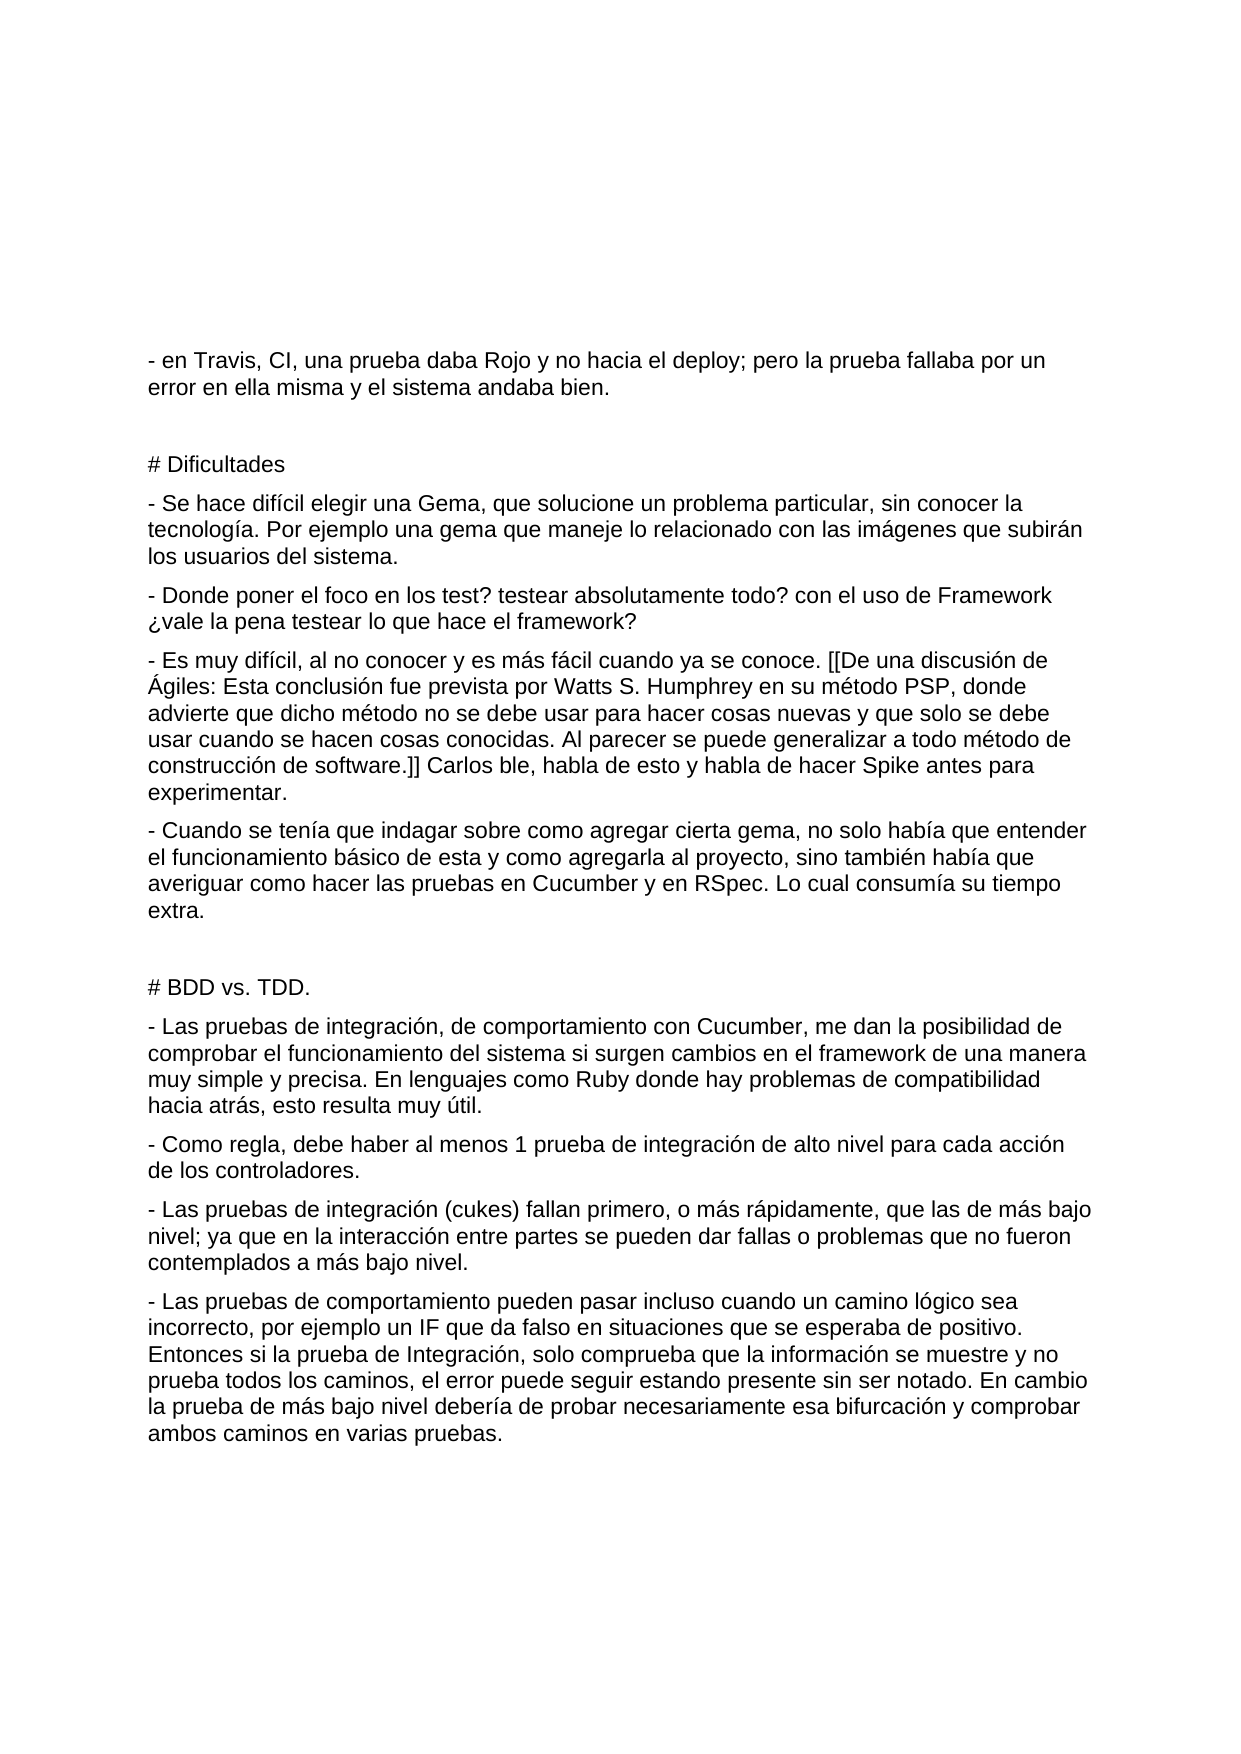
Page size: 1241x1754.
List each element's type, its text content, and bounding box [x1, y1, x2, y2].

text - Cuando se tenía que indagar sobre como agregar cierta gema, no solo había que entender el funcionamiento básico de esta y como agregarla al proyecto, sino también había que averiguar como hacer las pruebas en Cucumber y en RSpec. Lo cual consumía su tiempo extra. [148, 817, 1093, 923]
text - Donde poner el foco en los test? testear absolutamente todo? con el uso de Framework ¿vale la pena testear lo que hace el framework? [148, 582, 1093, 634]
text - en Travis, CI, una prueba daba Rojo y no hacia el deploy; pero la prueba fallaba por un error en ella misma y el sistema andaba bien. [148, 347, 1093, 400]
text # Dificultades [148, 451, 1093, 478]
text - Como regla, debe haber al menos 1 prueba de integración de alto nivel para cada acción de los controladores. [148, 1131, 1093, 1184]
text - Las pruebas de integración, de comportamiento con Cucumber, me dan la posibilidad de comprobar el funcionamiento del sistema si surgen cambios en el framework de una manera muy simple y precisa. En lenguajes como Ruby donde hay problemas de compatibilidad hacia atrás, esto resulta muy útil. [148, 1013, 1093, 1118]
text - Las pruebas de integración (cukes) fallan primero, o más rápidamente, que las de más bajo nivel; ya que en la interacción entre partes se pueden dar fallas o problemas que no fueron contemplados a más bajo nivel. [148, 1196, 1093, 1275]
text - Es muy difícil, al no conocer y es más fácil cuando ya se conoce. [[De una discusión de Ágiles: Esta conclusión fue prevista por Watts S. Humphrey en su método PSP, donde advierte que dicho método no se debe usar para hacer cosas nuevas y que solo se debe usar cuando se hacen cosas conocidas. Al parecer se puede generalizar a todo método de construcción de software.]] Carlos ble, habla de esto y habla de hacer Spike antes para experimentar. [148, 647, 1093, 805]
text - Se hace difícil elegir una Gema, que solucione un problema particular, sin conocer la tecnología. Por ejemplo una gema que maneje lo relacionado con las imágenes que subirán los usuarios del sistema. [148, 490, 1093, 569]
text - Las pruebas de comportamiento pueden pasar incluso cuando un camino lógico sea incorrecto, por ejemplo un IF que da falso en situaciones que se esperaba de positivo. Entonces si la prueba de Integración, solo comprueba que la información se muestre y no prueba todos los caminos, el error puede seguir estando presente sin ser notado. En cambio la prueba de más bajo nivel debería de probar necesariamente esa bifurcación y comprobar ambos caminos en varias pruebas. [148, 1288, 1093, 1446]
text # BDD vs. TDD. [148, 974, 1093, 1001]
